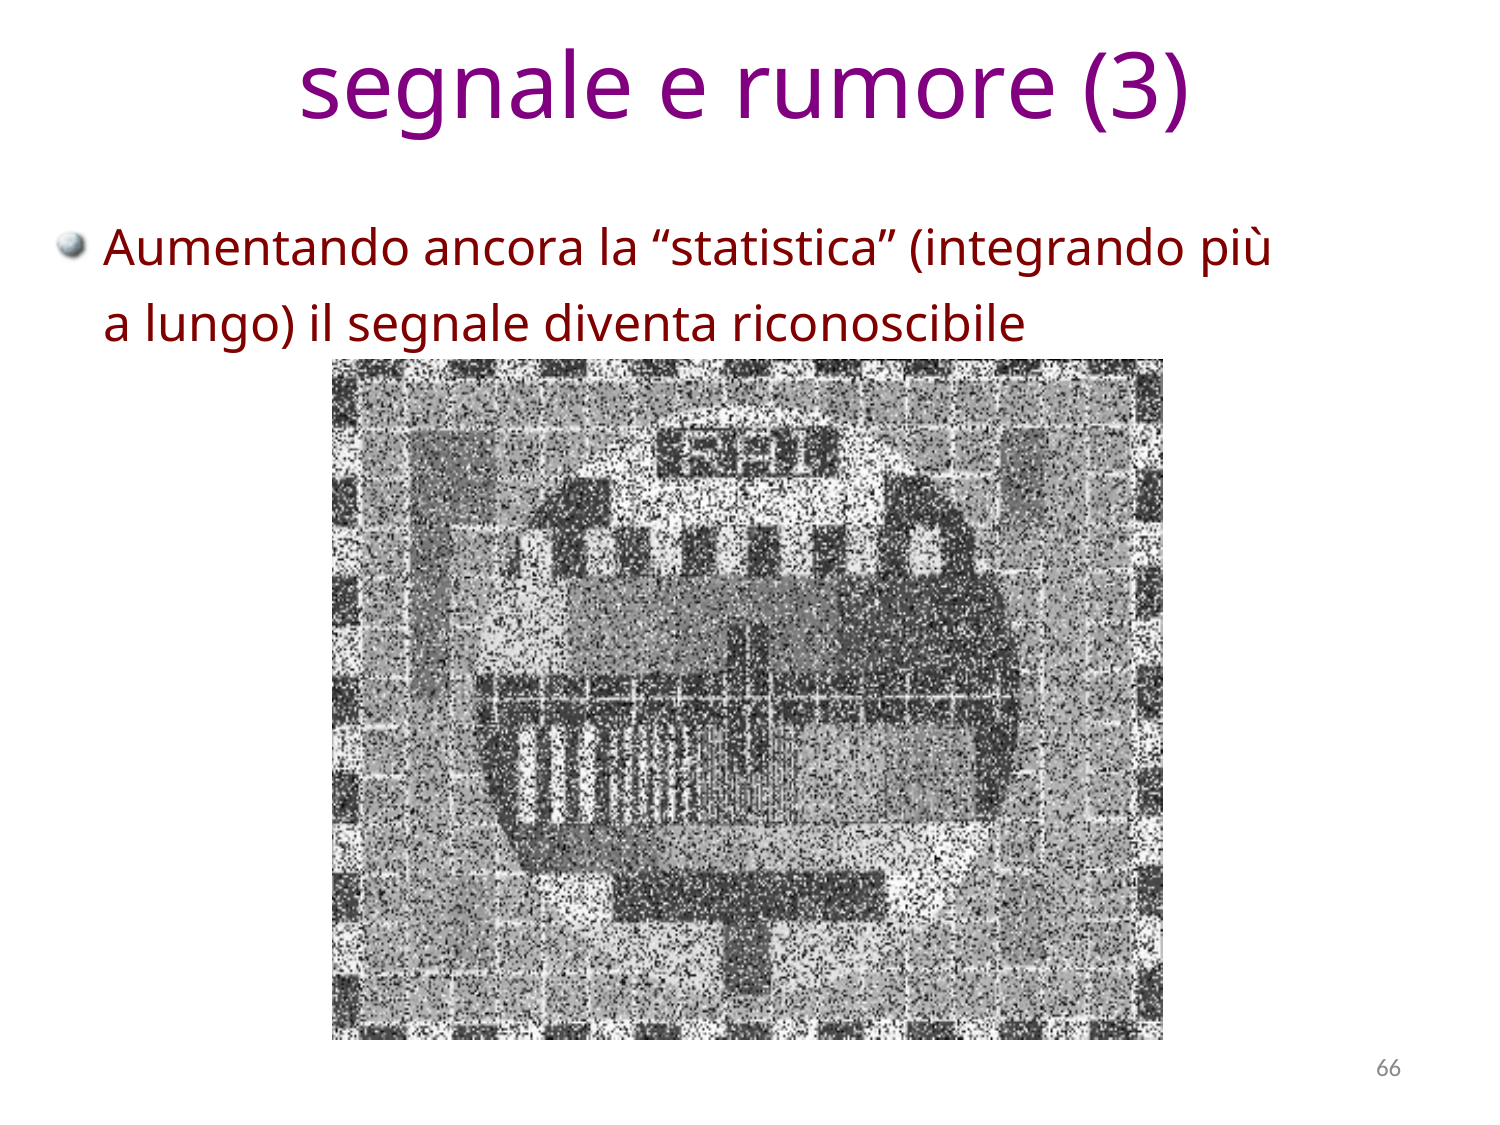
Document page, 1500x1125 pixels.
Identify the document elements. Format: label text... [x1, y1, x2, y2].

text_box [1074, 1042, 1417, 1095]
list Aumentando ancora la “statistica” (integrando più a lungo) il segnale diventa riconoscibile [49, 199, 1316, 588]
picture [332, 359, 1163, 1040]
title segnale e rumore (3) [34, 25, 1454, 151]
